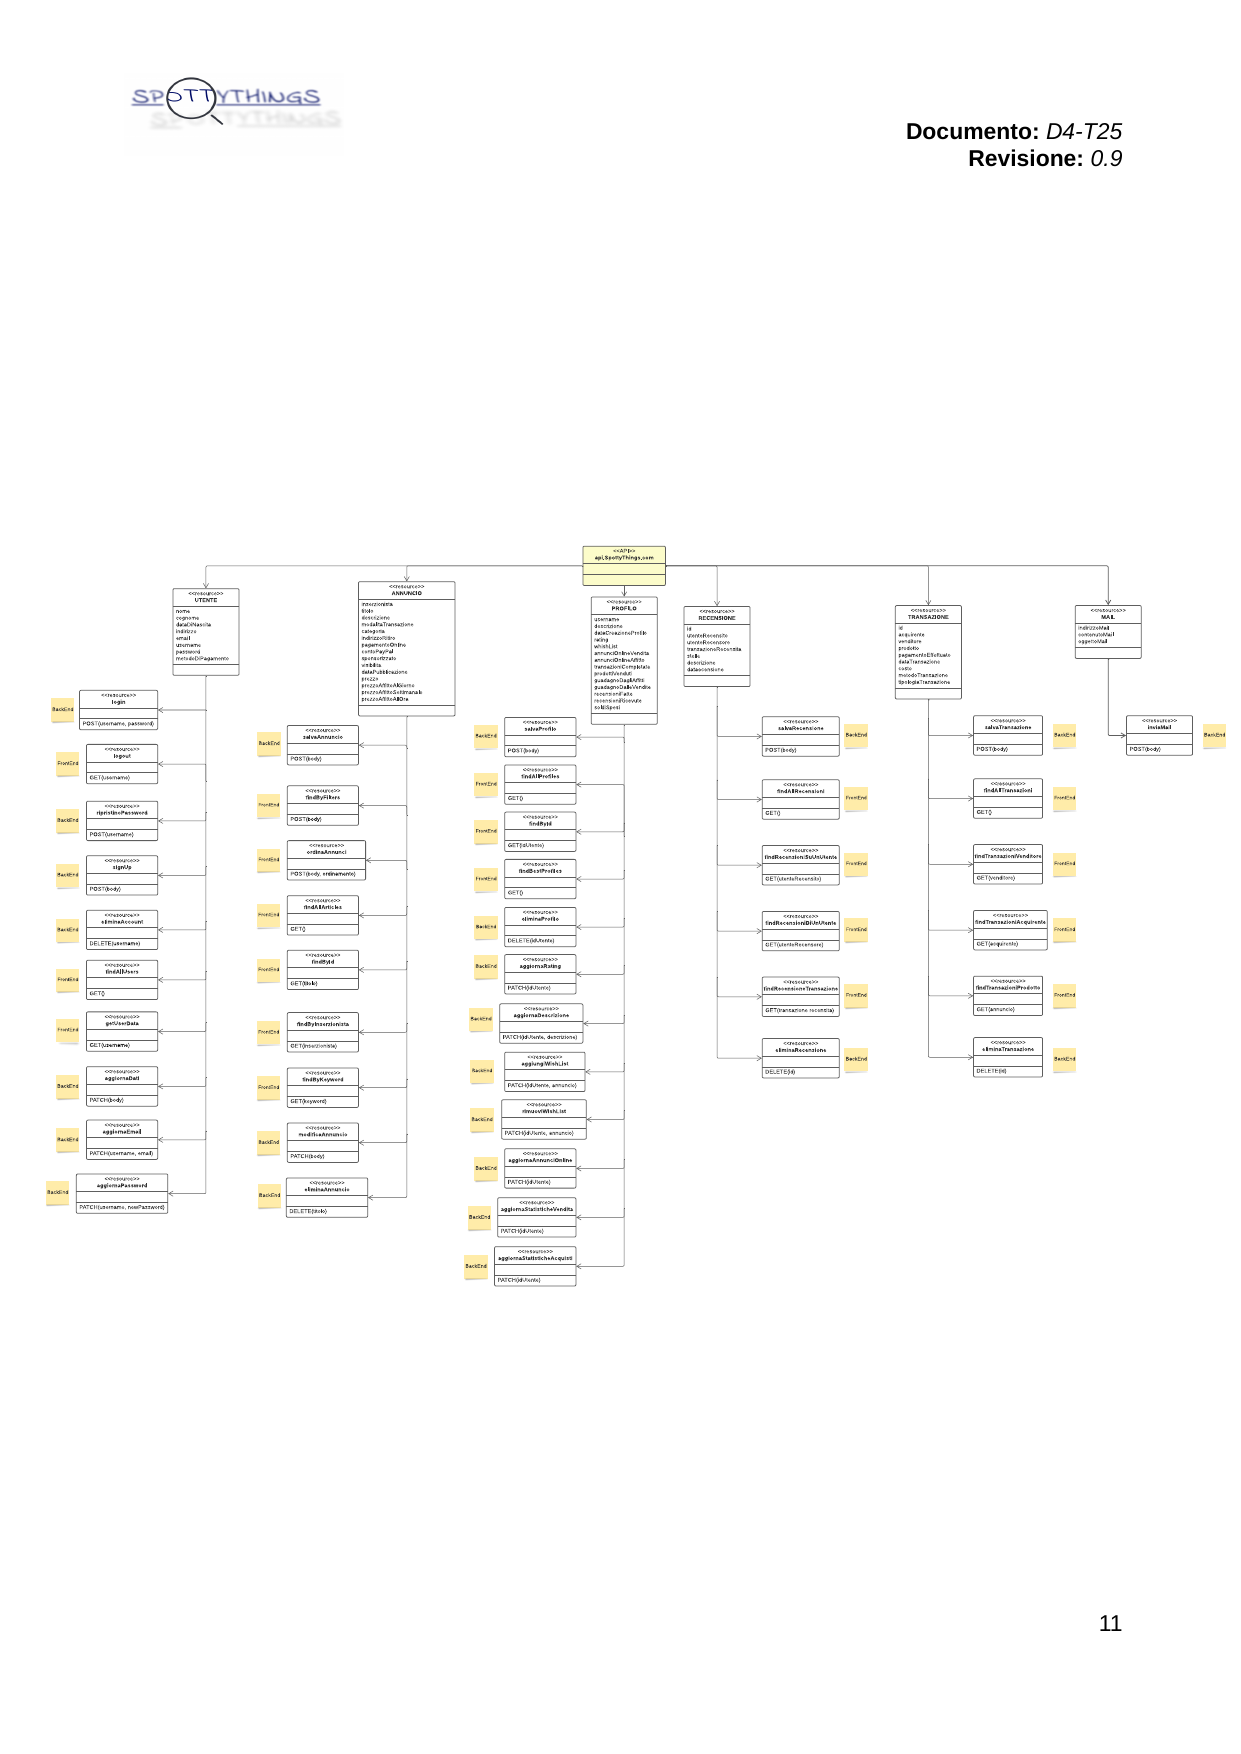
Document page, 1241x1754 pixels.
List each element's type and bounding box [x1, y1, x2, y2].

picture [123, 73, 345, 156]
